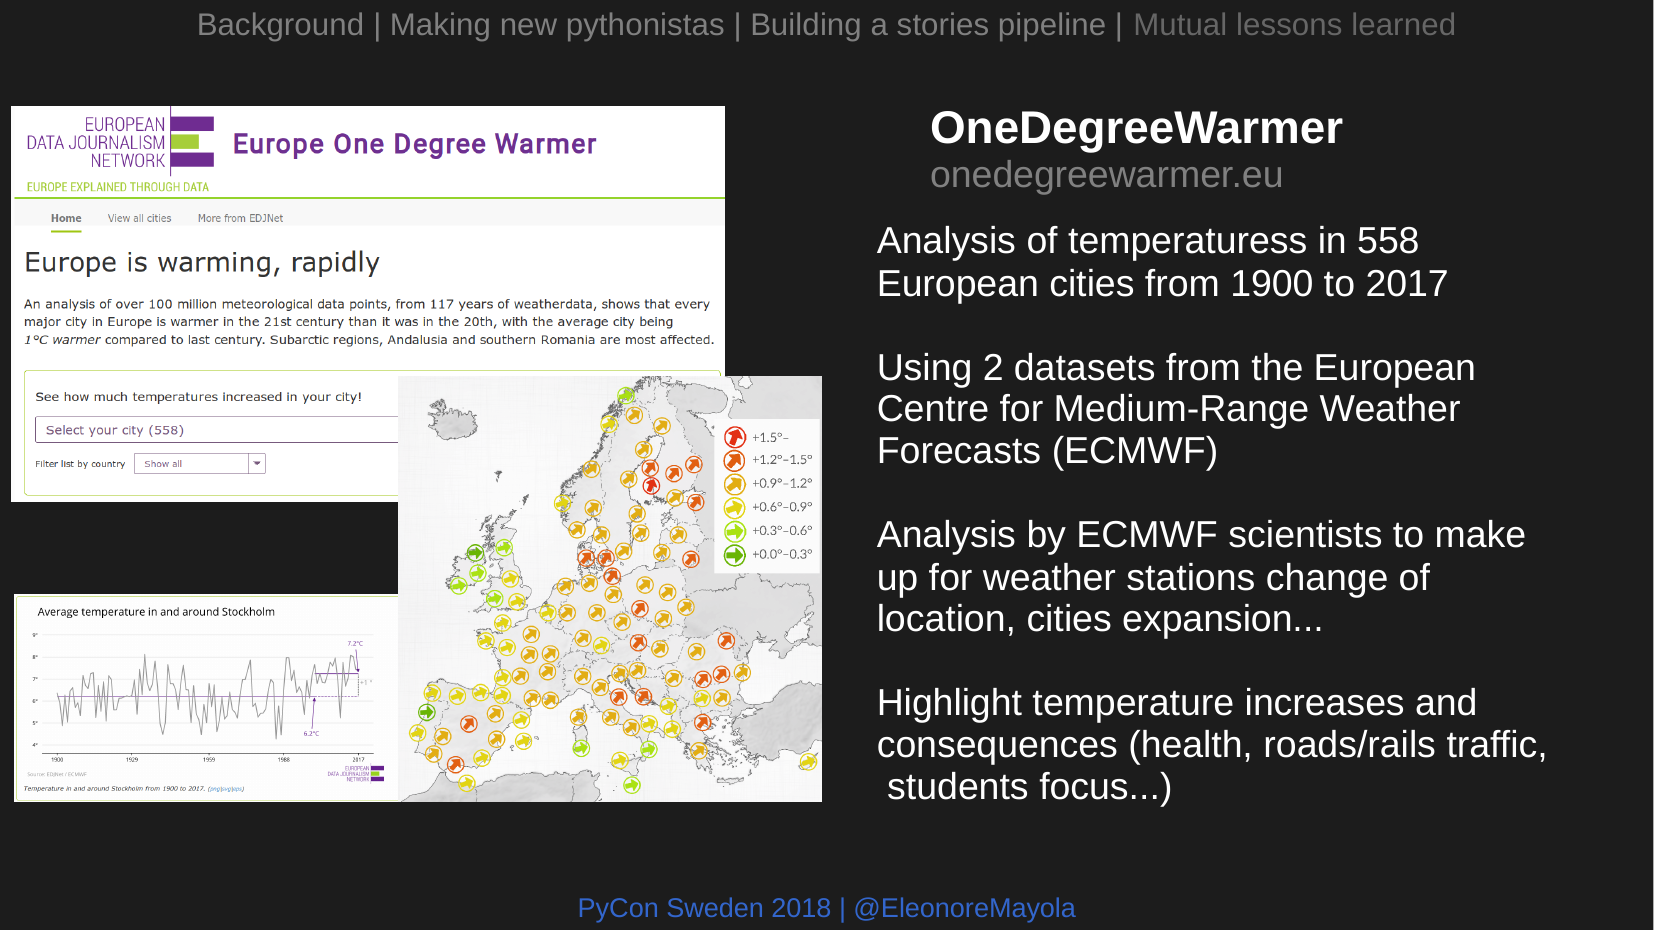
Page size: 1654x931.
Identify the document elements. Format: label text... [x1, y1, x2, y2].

text_box Analysis of temperaturess in 558 European cities from 1900 to 2017 Using 2 datasets from the European Centre for Medium-Range Weather Forecasts (ECMWF) Analysis by ECMWF scientists to make up for weather stations change of location, cities expansion... Highlight temperature increases and consequences (health, roads/rails traffic, students focus...) [862, 212, 1571, 858]
text_box PyCon Sweden 2018 | @EleonoreMayola [460, 885, 1193, 931]
text_box Background | Making new pythonistas | Building a stories pipeline | Mutual lessons learned [0, 0, 1654, 57]
text_box OneDegreeWarmer onedegreewarmer.eu [915, 94, 1400, 203]
picture [11, 106, 822, 802]
